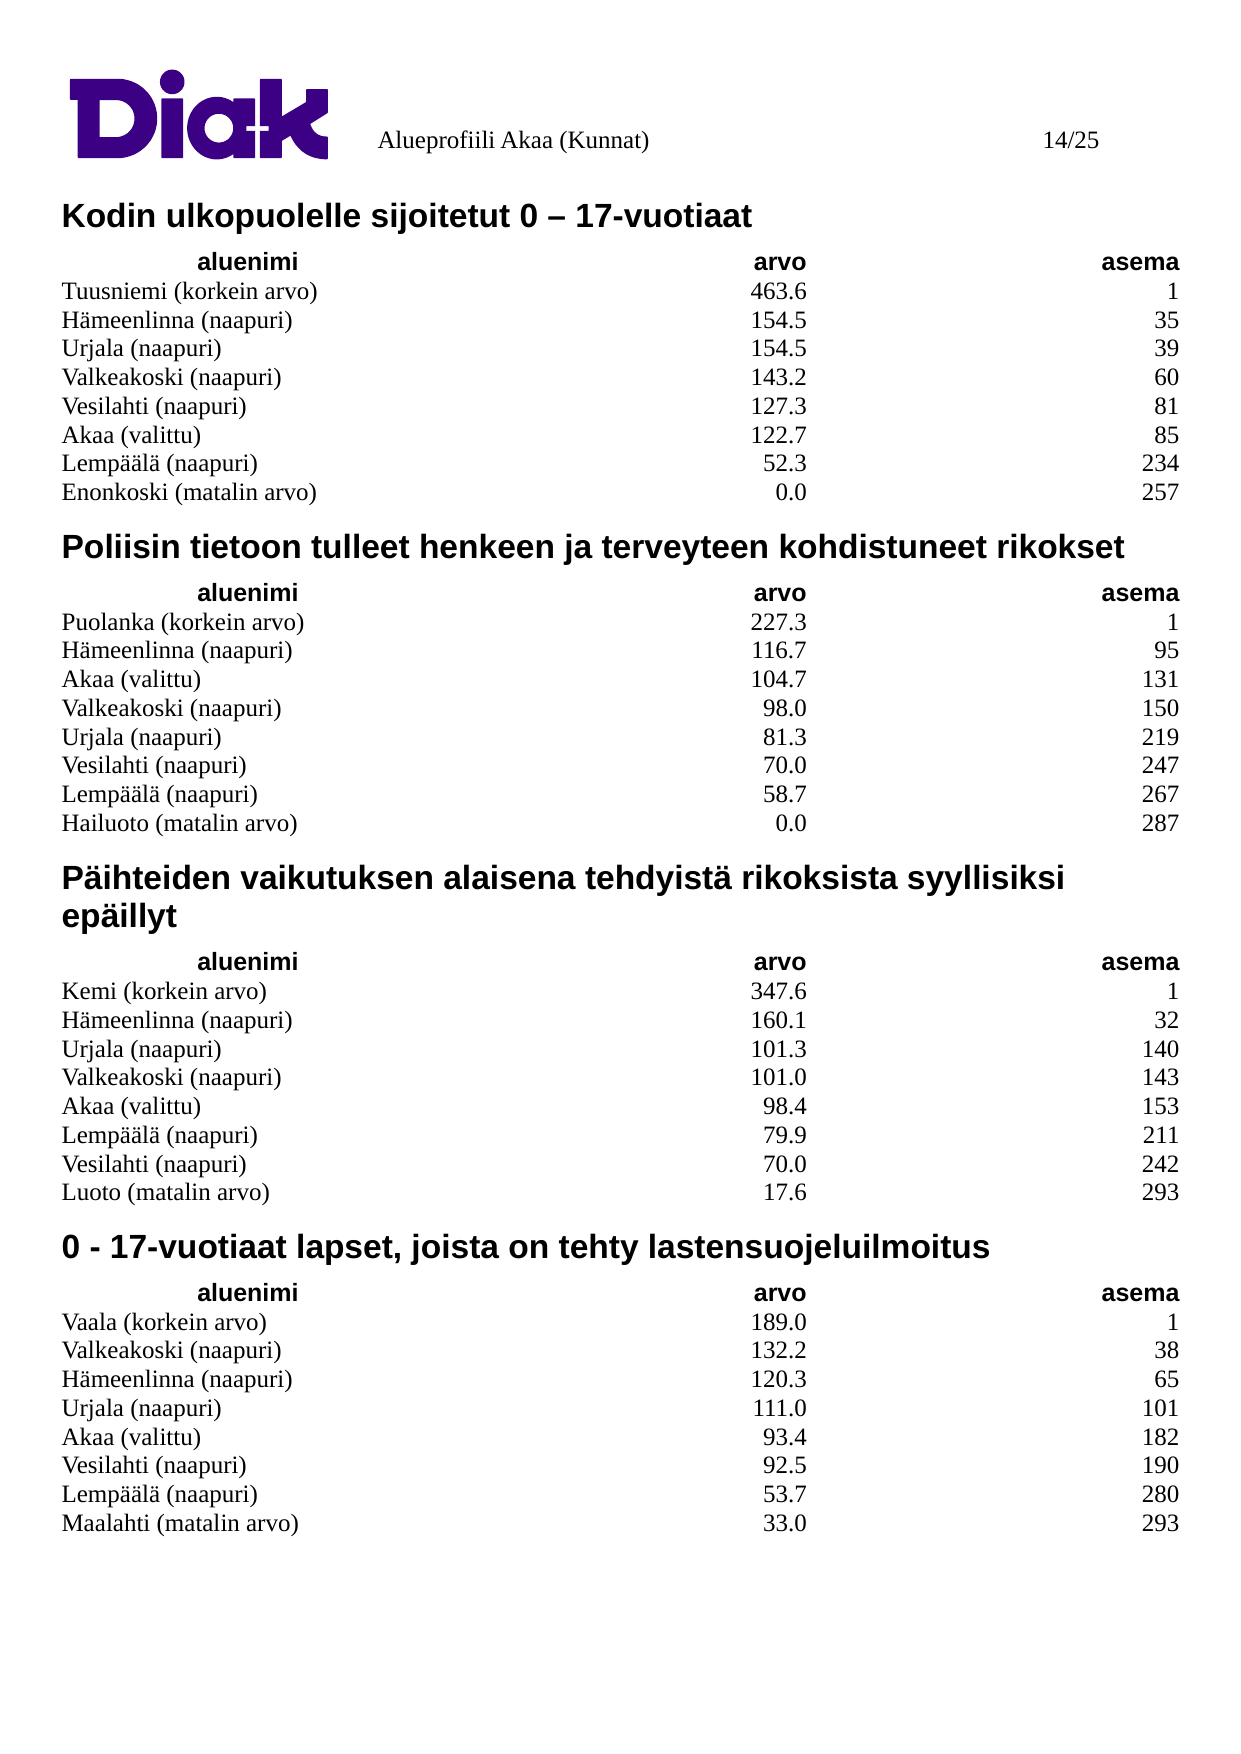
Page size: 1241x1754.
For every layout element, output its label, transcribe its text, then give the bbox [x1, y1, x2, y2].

table_header arvo [434, 1278, 806, 1307]
table_cell 122.7 [434, 420, 806, 448]
table_cell Hämeenlinna (naapuri) [61, 1005, 434, 1034]
table_cell 70.0 [434, 751, 806, 779]
table_cell 143 [806, 1063, 1179, 1091]
table_header arvo [434, 578, 806, 607]
table_cell 81 [806, 391, 1179, 420]
table_cell 150 [806, 693, 1179, 722]
table_header arvo [434, 247, 806, 276]
table_cell Hämeenlinna (naapuri) [61, 1364, 434, 1393]
subtitle Poliisin tietoon tulleet henkeen ja terveyteen kohdistuneet rikokset [61, 527, 1179, 566]
table_header asema [806, 578, 1179, 607]
table_cell Valkeakoski (naapuri) [61, 1336, 434, 1364]
table_cell Urjala (naapuri) [61, 1034, 434, 1062]
table_cell Enonkoski (matalin arvo) [61, 477, 434, 506]
table_cell 154.5 [434, 305, 806, 333]
table_cell 35 [806, 305, 1179, 333]
table_cell 79.9 [434, 1120, 806, 1149]
table_cell Hämeenlinna (naapuri) [61, 305, 434, 333]
table_cell Akaa (valittu) [61, 664, 434, 693]
table_cell Lempäälä (naapuri) [61, 779, 434, 808]
table_cell 257 [806, 477, 1179, 506]
table_cell 160.1 [434, 1005, 806, 1034]
table_cell 101.3 [434, 1034, 806, 1062]
table_cell Urjala (naapuri) [61, 722, 434, 751]
table_cell 104.7 [434, 664, 806, 693]
table_cell 1 [806, 1307, 1179, 1336]
table_cell 120.3 [434, 1364, 806, 1393]
table_header arvo [434, 948, 806, 976]
subtitle Päihteiden vaikutuksen alaisena tehdyistä rikoksista syyllisiksi epäillyt [61, 858, 1179, 935]
table_cell Vaala (korkein arvo) [61, 1307, 434, 1336]
table_cell 101.0 [434, 1063, 806, 1091]
table_cell 131 [806, 664, 1179, 693]
table_cell Puolanka (korkein arvo) [61, 607, 434, 636]
table_cell Hämeenlinna (naapuri) [61, 636, 434, 664]
table_cell 98.0 [434, 693, 806, 722]
table_cell 1 [806, 607, 1179, 636]
table_cell 293 [806, 1508, 1179, 1537]
table_cell 154.5 [434, 334, 806, 362]
table_cell 347.6 [434, 976, 806, 1005]
table_cell 70.0 [434, 1149, 806, 1177]
table_cell 52.3 [434, 449, 806, 477]
table_cell 140 [806, 1034, 1179, 1062]
table_cell Vesilahti (naapuri) [61, 391, 434, 420]
table_cell 189.0 [434, 1307, 806, 1336]
table_cell 227.3 [434, 607, 806, 636]
table_cell 0.0 [434, 808, 806, 837]
table_cell 65 [806, 1364, 1179, 1393]
table_cell 98.4 [434, 1091, 806, 1120]
table_cell 32 [806, 1005, 1179, 1034]
table_cell 143.2 [434, 362, 806, 391]
table_cell 182 [806, 1422, 1179, 1451]
table_cell 234 [806, 449, 1179, 477]
table_cell 280 [806, 1479, 1179, 1508]
table_cell Urjala (naapuri) [61, 334, 434, 362]
table_cell Lempäälä (naapuri) [61, 1120, 434, 1149]
table_cell 293 [806, 1178, 1179, 1206]
table_cell Valkeakoski (naapuri) [61, 362, 434, 391]
table_cell Valkeakoski (naapuri) [61, 693, 434, 722]
table_header aluenimi [61, 247, 434, 276]
table_cell 242 [806, 1149, 1179, 1177]
table_cell 211 [806, 1120, 1179, 1149]
table_cell 60 [806, 362, 1179, 391]
table_cell Lempäälä (naapuri) [61, 1479, 434, 1508]
table_cell Maalahti (matalin arvo) [61, 1508, 434, 1537]
table_cell 92.5 [434, 1451, 806, 1479]
table_cell 17.6 [434, 1178, 806, 1206]
table_header aluenimi [61, 578, 434, 607]
table_cell 463.6 [434, 276, 806, 305]
table_cell Akaa (valittu) [61, 1422, 434, 1451]
subtitle 0 - 17-vuotiaat lapset, joista on tehty lastensuojeluilmoitus [61, 1227, 1179, 1266]
table_cell 1 [806, 276, 1179, 305]
table_header asema [806, 1278, 1179, 1307]
table_cell Akaa (valittu) [61, 1091, 434, 1120]
table_cell Tuusniemi (korkein arvo) [61, 276, 434, 305]
table_cell 38 [806, 1336, 1179, 1364]
table_cell 132.2 [434, 1336, 806, 1364]
table_cell 85 [806, 420, 1179, 448]
table_cell 39 [806, 334, 1179, 362]
table_cell Valkeakoski (naapuri) [61, 1063, 434, 1091]
table_cell 287 [806, 808, 1179, 837]
table_cell Lempäälä (naapuri) [61, 449, 434, 477]
table_cell 0.0 [434, 477, 806, 506]
table_cell Kemi (korkein arvo) [61, 976, 434, 1005]
table_cell 53.7 [434, 1479, 806, 1508]
table_cell 101 [806, 1393, 1179, 1422]
table_cell 33.0 [434, 1508, 806, 1537]
table_cell 153 [806, 1091, 1179, 1120]
table_cell 116.7 [434, 636, 806, 664]
table_cell 127.3 [434, 391, 806, 420]
table_cell 95 [806, 636, 1179, 664]
table_cell Hailuoto (matalin arvo) [61, 808, 434, 837]
table_cell 111.0 [434, 1393, 806, 1422]
table_header asema [806, 948, 1179, 976]
table_cell Vesilahti (naapuri) [61, 1451, 434, 1479]
table_cell 58.7 [434, 779, 806, 808]
table_cell 190 [806, 1451, 1179, 1479]
table_cell Vesilahti (naapuri) [61, 1149, 434, 1177]
table_cell 267 [806, 779, 1179, 808]
table_header aluenimi [61, 948, 434, 976]
subtitle Kodin ulkopuolelle sijoitetut 0 – 17-vuotiaat [61, 196, 1179, 235]
table_cell 81.3 [434, 722, 806, 751]
table_cell 219 [806, 722, 1179, 751]
table_cell 247 [806, 751, 1179, 779]
table_cell Vesilahti (naapuri) [61, 751, 434, 779]
table_cell 1 [806, 976, 1179, 1005]
table_header aluenimi [61, 1278, 434, 1307]
table_cell 93.4 [434, 1422, 806, 1451]
table_cell Urjala (naapuri) [61, 1393, 434, 1422]
table_header asema [806, 247, 1179, 276]
table_cell Akaa (valittu) [61, 420, 434, 448]
table_cell Luoto (matalin arvo) [61, 1178, 434, 1206]
